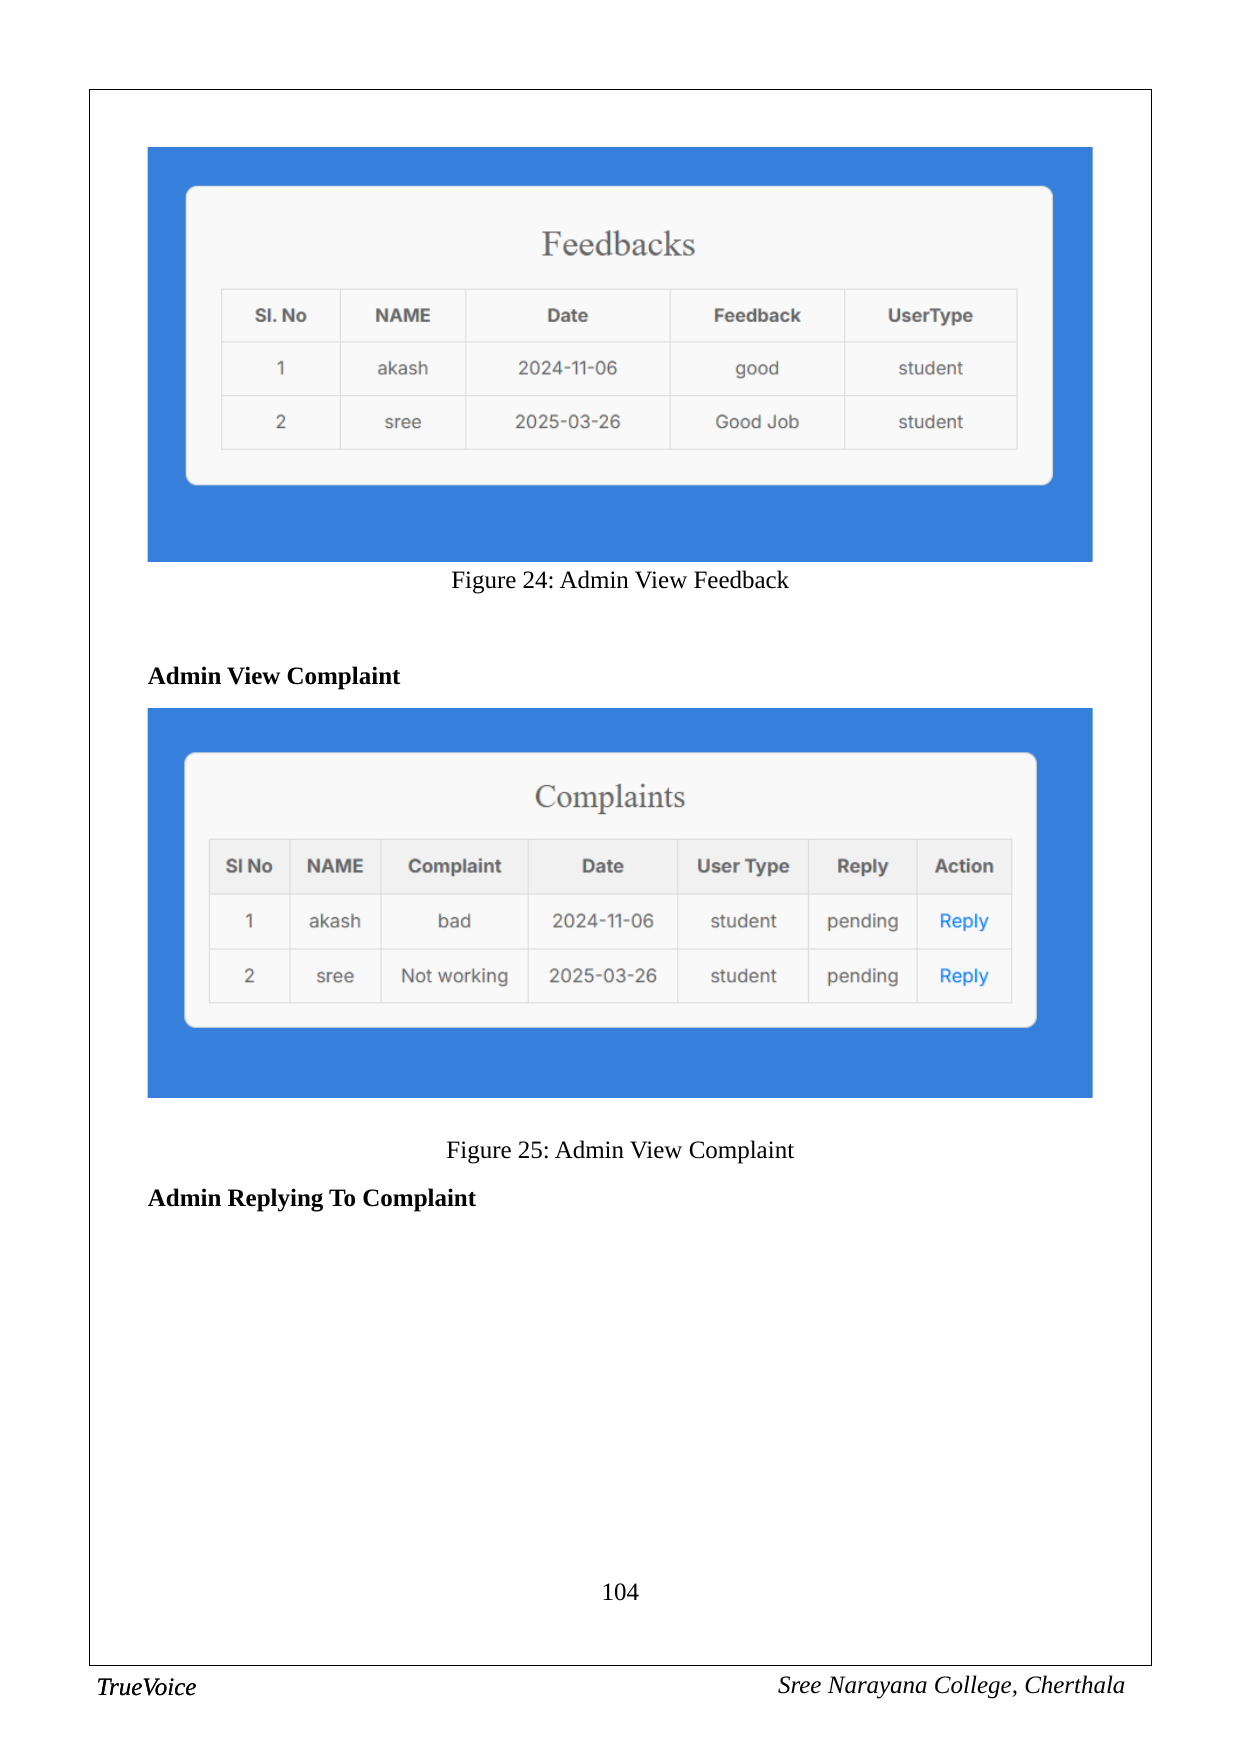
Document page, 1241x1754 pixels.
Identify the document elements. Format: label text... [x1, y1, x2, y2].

picture [147, 147, 1093, 562]
picture [147, 708, 1093, 1098]
text Admin View Complaint [148, 661, 1092, 689]
text Figure 24: Admin View Feedback [148, 562, 1092, 594]
text Figure 25: Admin View Complaint [148, 1136, 1092, 1164]
text Admin Replying To Complaint [148, 1183, 1092, 1212]
